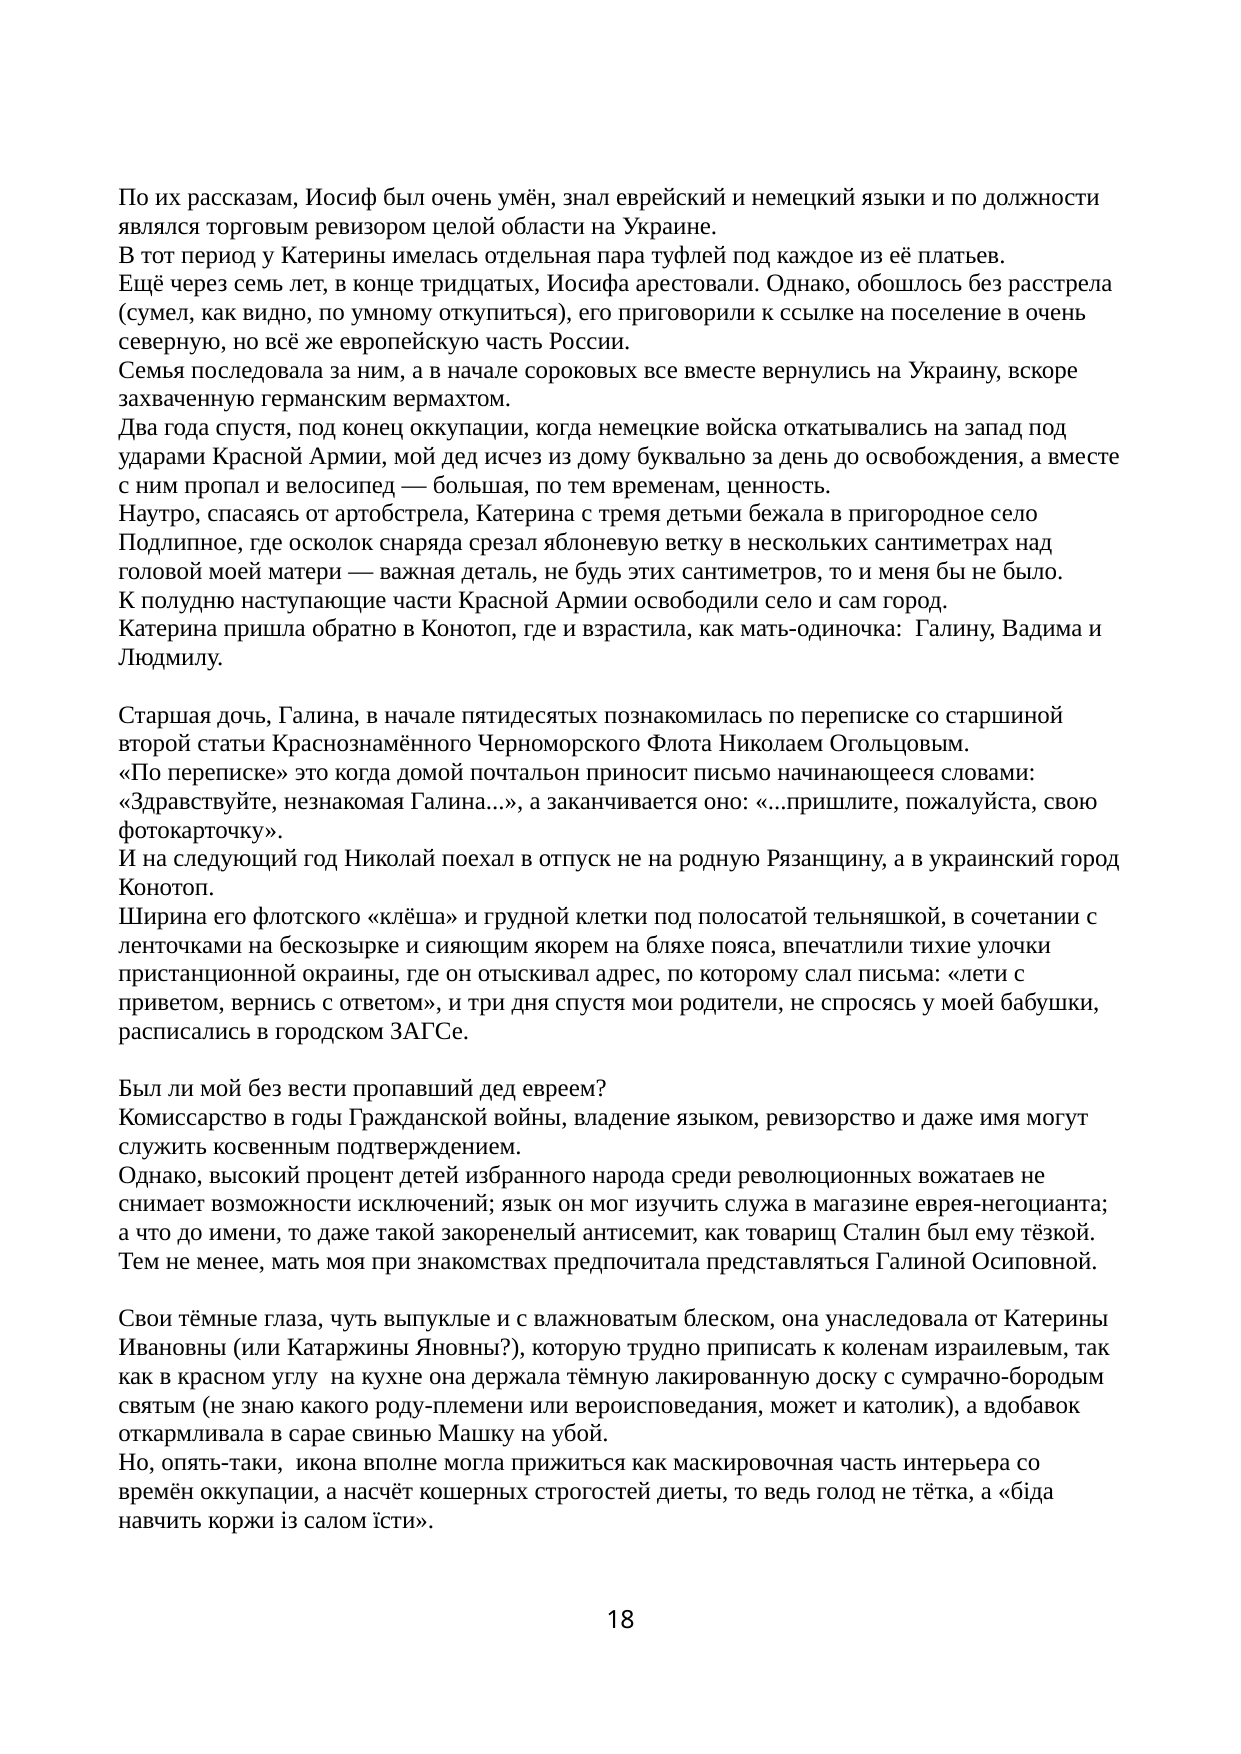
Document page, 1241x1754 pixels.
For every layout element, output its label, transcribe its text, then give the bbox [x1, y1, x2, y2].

text Наутро, спасаясь от артобстрела, Катерина с тремя детьми бежала в пригородное село Подлипное, где осколок снаряда срезал яблоневую ветку в нескольких сантиметрах над головой моей матери — важная деталь, не будь этих сантиметров, то и меня бы не было. [118, 498, 1122, 585]
text Свои тёмные глаза, чуть выпуклые и с влажноватым блеском, она унаследовала от Катерины Ивановны (или Катаржины Яновны?), которую трудно приписать к коленам израилевым, так как в красном углу на кухне она держала тёмную лакированную доску с сумрачно-бородым святым (не знаю какого роду-племени или вероисповедания, может и католик), а вдобавок откармливала в сарае свинью Машку на убой. [118, 1303, 1122, 1447]
text Ещё через семь лет, в конце тридцатых, Иосифа арестовали. Однако, обошлось без расстрела (сумел, как видно, по умному откупиться), его приговорили к ссылке на поселение в очень северную, но всё же европейскую часть России. [118, 268, 1122, 355]
text И на следующий год Николай поехал в отпуск не на родную Рязанщину, а в украинский город Конотоп. [118, 843, 1122, 901]
text Старшая дочь, Галина, в начале пятидесятых познакомилась по переписке со старшиной второй статьи Краснознамённого Черноморского Флота Николаем Огольцовым. [118, 700, 1122, 757]
text Катерина пришла обратно в Конотоп, где и взрастила, как мать-одиночка: Галину, Вадима и Людмилу. [118, 613, 1122, 671]
text Комиссарство в годы Гражданской войны, владение языком, ревизорство и даже имя могут служить косвенным подтверждением. [118, 1102, 1122, 1160]
text Ширина его флотского «клёша» и грудной клетки под полосатой тельняшкой, в сочетании с ленточками на бескозырке и сияющим якорем на бляхе пояса, впечатлили тихие улочки пристанционной окраины, где он отыскивал адрес, по которому слал письма: «лети с приветом, вернись с ответом», и три дня спустя мои родители, не спросясь у моей бабушки, расписались в городском ЗАГСе. [118, 901, 1122, 1045]
text Два года спустя, под конец оккупации, когда немецкие войска откатывались на запад под ударами Красной Армии, мой дед исчез из дому буквально за день до освобождения, а вместе с ним пропал и велосипед — большая, по тем временам, ценность. [118, 412, 1122, 498]
text Однако, высокий процент детей избранного народа среди революционных вожатаев не снимает возможности исключений; язык он мог изучить служа в магазине еврея-негоцианта; а что до имени, то даже такой закоренелый антисемит, как товарищ Сталин был ему тёзкой. [118, 1160, 1122, 1246]
text Но, опять-таки, икона вполне могла прижиться как маскировочная часть интерьера со времён оккупации, а насчёт кошерных строгостей диеты, то ведь голод не тётка, а «бiда навчить коржи iз салом їсти». [118, 1447, 1122, 1533]
text Был ли мой без вести пропавший дед евреем? [118, 1073, 1122, 1102]
text Семья последовала за ним, а в начале сороковых все вместе вернулись на Украину, вскоре захваченную германским вермахтом. [118, 355, 1122, 412]
text К полудню наступающие части Красной Армии освободили село и сам город. [118, 585, 1122, 613]
text В тот период у Катерины имелась отдельная пара туфлей под каждое из её платьев. [118, 240, 1122, 268]
text «По переписке» это когда домой почтальон приносит письмо начинающееся словами: «Здравствуйте, незнакомая Галина...», а заканчивается оно: «...пришлите, пожалуйста, свою фотокарточку». [118, 757, 1122, 843]
text Тем не менее, мать моя при знакомствах предпочитала представляться Галиной Осиповной. [118, 1246, 1122, 1275]
text По их рассказам, Иосиф был очень умён, знал еврейский и немецкий языки и по должности являлся торговым ревизором целой области на Украине. [118, 182, 1122, 240]
